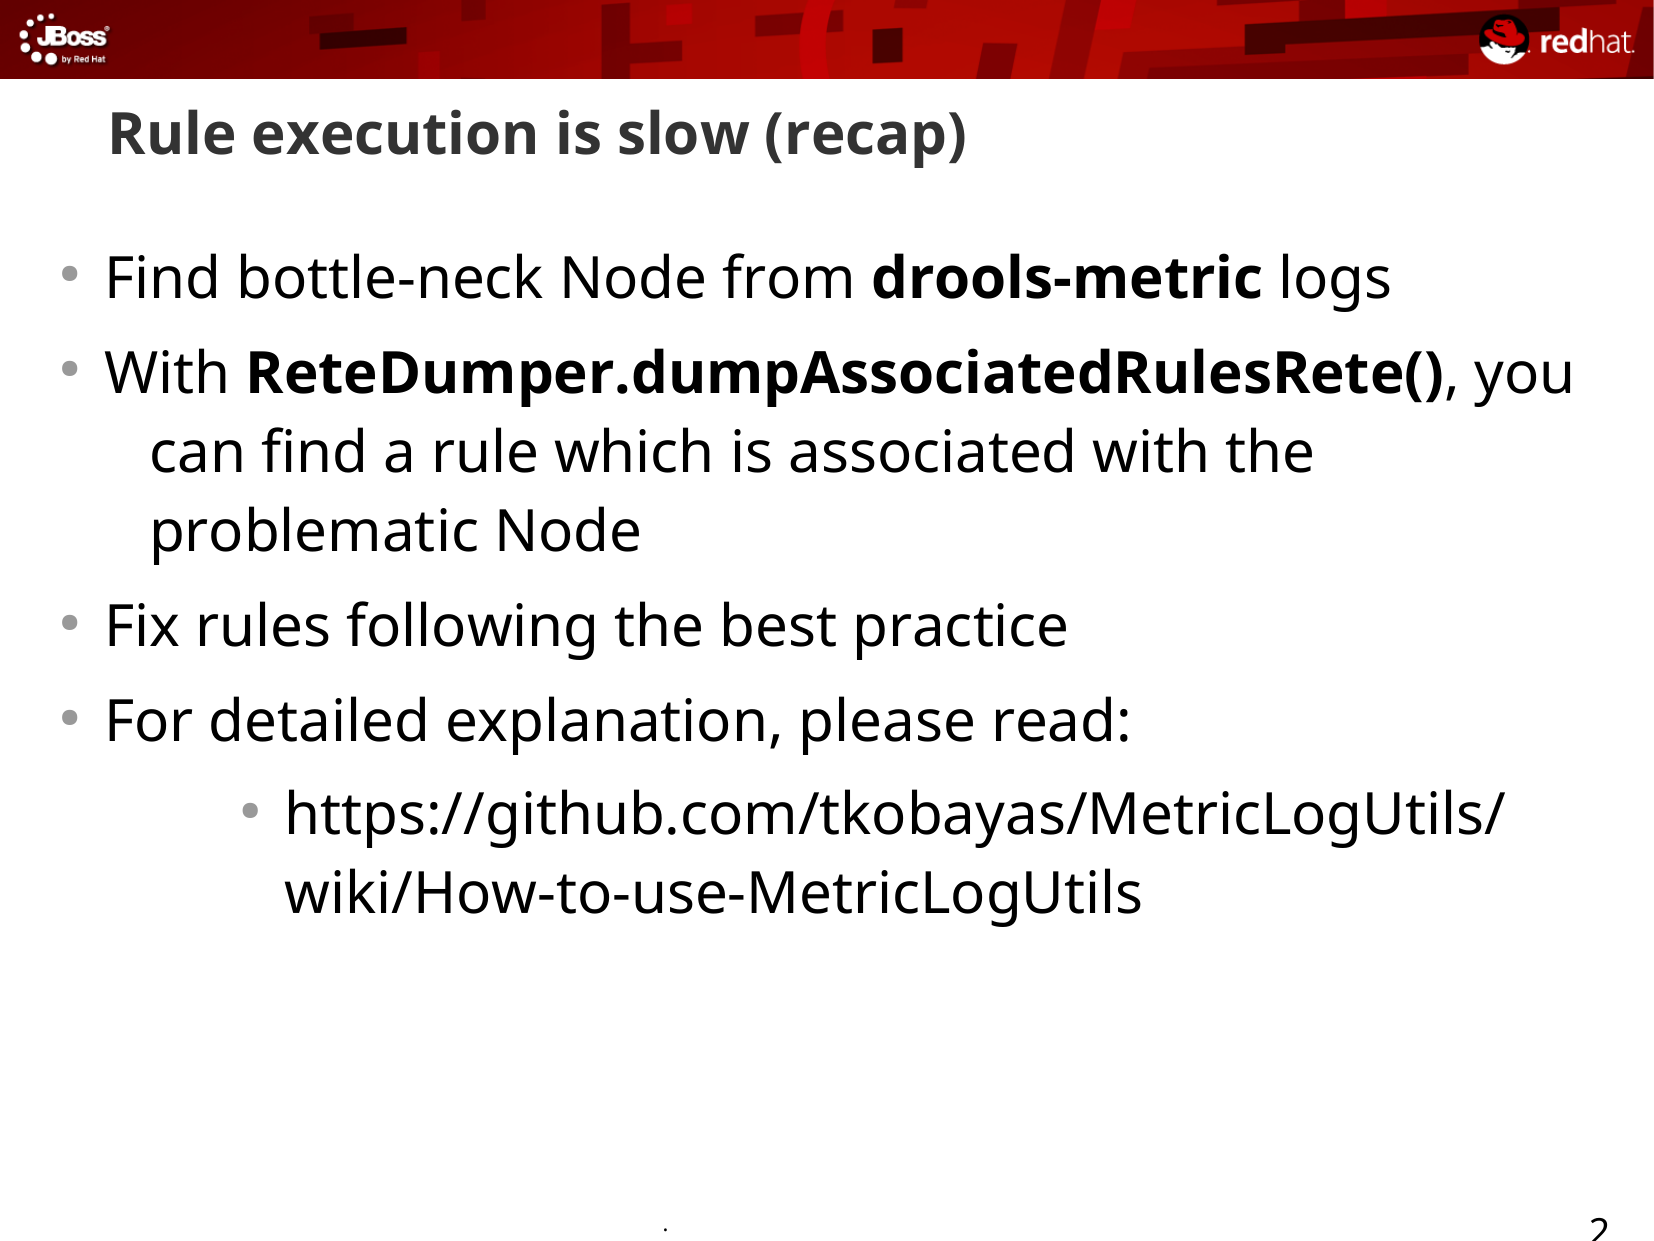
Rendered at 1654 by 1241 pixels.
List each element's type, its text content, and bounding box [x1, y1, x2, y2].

title Rule execution is slow (recap) [107, 70, 1329, 193]
list Find bottle-neck Node from drools-metric logs With ReteDumper.dumpAssociatedRulesRete(), you can find a rule which is associated with the problematic Node Fix rules following the best practice For detailed explanation, please read: https://github.com/tkobayas/MetricLogUtils/wiki/How-to-use-MetricLogUtils [29, 235, 1625, 1193]
picture [0, 0, 1654, 79]
